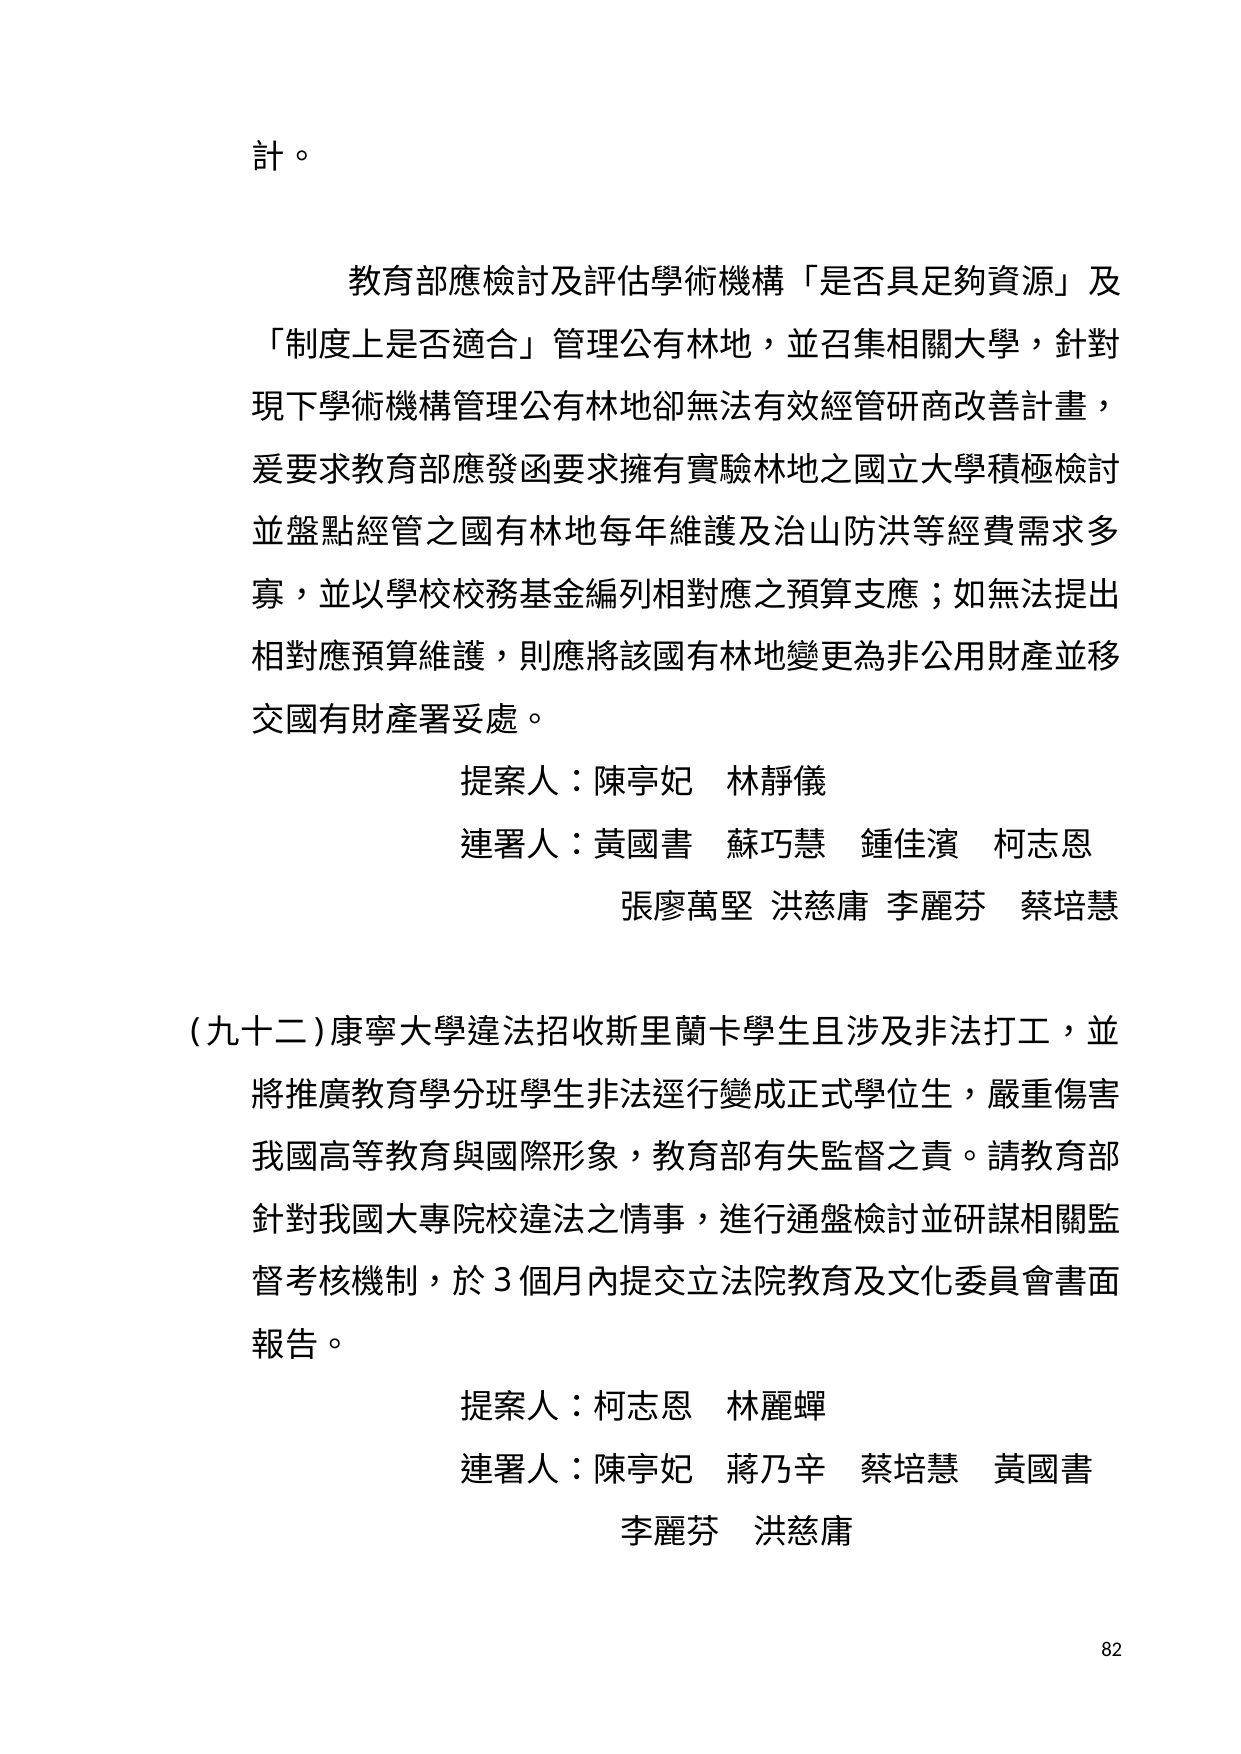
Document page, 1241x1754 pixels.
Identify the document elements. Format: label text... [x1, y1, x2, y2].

text 提案人：柯志恩 林麗蟬 [460, 1362, 1122, 1425]
text 連署人：黃國書 蘇巧慧 鍾佳濱 柯志恩 [460, 800, 1122, 862]
text 提案人：陳亭妃 林靜儀 [460, 737, 1122, 800]
text 連署人：陳亭妃 蔣乃辛 蔡培慧 黃國書 [460, 1425, 1122, 1487]
text 張廖萬堅 洪慈庸 李麗芬 蔡培慧 [460, 862, 1122, 925]
text 教育部應檢討及評估學術機構「是否具足夠資源」及「制度上是否適合」管理公有林地，並召集相關大學，針對現下學術機構管理公有林地卻無法有效經管研商改善計畫，爰要求教育部應發函要求擁有實驗林地之國立大學積極檢討並盤點經管之國有林地每年維護及治山防洪等經費需求多寡，並以學校校務基金編列相對應之預算支應；如無法提出相對應預算維護，則應將該國有林地變更為非公用財產並移交國有財產署妥處。 [185, 237, 1122, 737]
text (九十二)康寧大學違法招收斯里蘭卡學生且涉及非法打工，並將推廣教育學分班學生非法逕行變成正式學位生，嚴重傷害我國高等教育與國際形象，教育部有失監督之責。請教育部針對我國大專院校違法之情事，進行通盤檢討並研謀相關監督考核機制，於3個月內提交立法院教育及文化委員會書面報告。 [185, 987, 1122, 1362]
text 計。 [185, 112, 1122, 175]
text 李麗芬 洪慈庸 [460, 1487, 1122, 1550]
